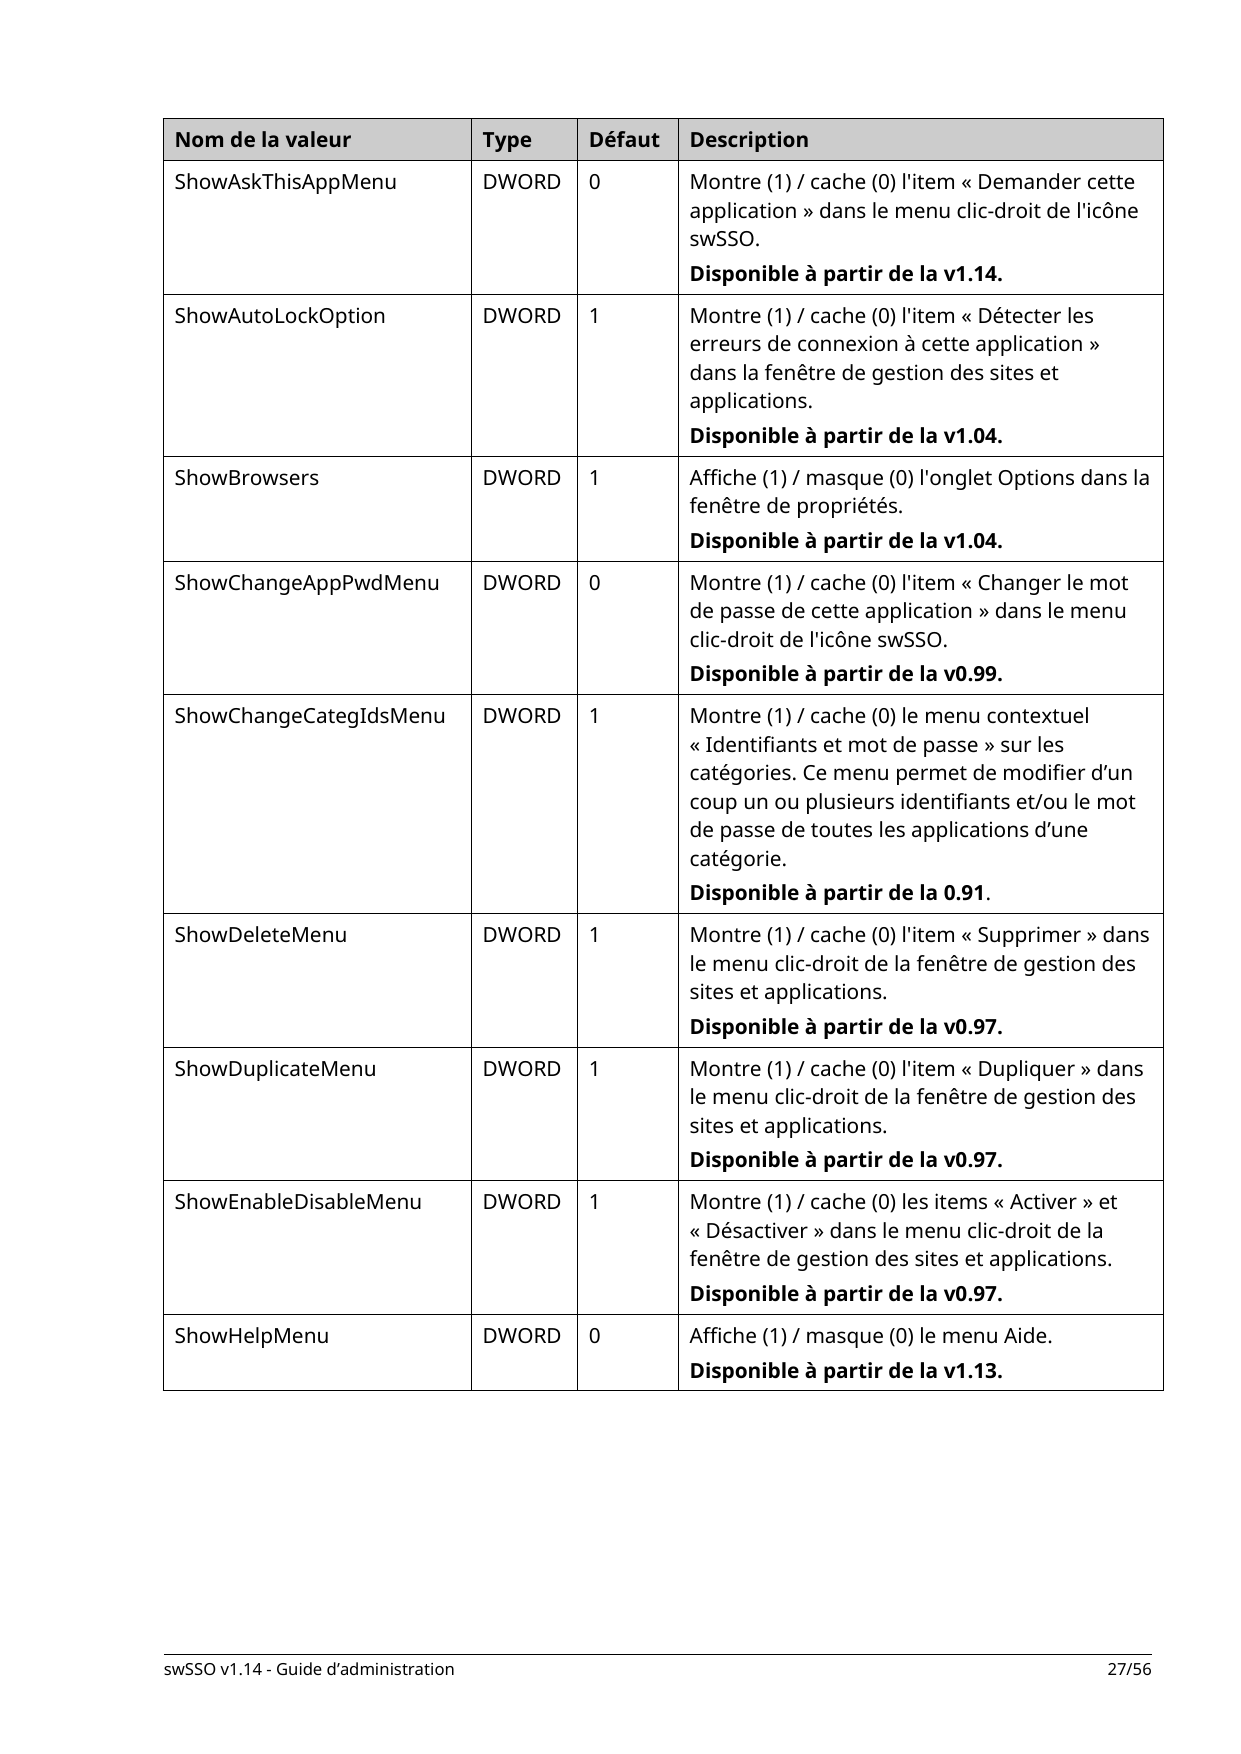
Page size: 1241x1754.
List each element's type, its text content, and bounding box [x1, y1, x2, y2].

table_header Nom de la valeur [164, 119, 471, 160]
table_cell Affiche (1) / masque (0) le menu Aide. Disponible à partir de la v1.13. [679, 1315, 1163, 1390]
table_cell 1 [578, 1048, 678, 1180]
table_cell ShowChangeAppPwdMenu [164, 562, 471, 694]
table_cell Montre (1) / cache (0) l'item « Demander cette application » dans le menu clic-droit de l'icône swSSO. Disponible à partir de la v1.14. [679, 161, 1163, 294]
table_cell Montre (1) / cache (0) l'item « Changer le mot de passe de cette application » dans le menu clic-droit de l'icône swSSO. Disponible à partir de la v0.99. [679, 562, 1163, 694]
table_header Description [679, 119, 1163, 160]
table_cell ShowAutoLockOption [164, 295, 471, 456]
table_cell ShowEnableDisableMenu [164, 1181, 471, 1314]
table_cell Montre (1) / cache (0) les items « Activer » et « Désactiver » dans le menu clic-droit de la fenêtre de gestion des sites et applications. Disponible à partir de la v0.97. [679, 1181, 1163, 1314]
table_cell 1 [578, 457, 678, 561]
table_cell 0 [578, 562, 678, 694]
table_cell ShowHelpMenu [164, 1315, 471, 1390]
table_cell DWORD [472, 562, 577, 694]
table_cell DWORD [472, 1048, 577, 1180]
table_cell ShowBrowsers [164, 457, 471, 561]
table_cell DWORD [472, 1181, 577, 1314]
table_cell 1 [578, 914, 678, 1047]
table_cell Affiche (1) / masque (0) l'onglet Options dans la fenêtre de propriétés. Disponible à partir de la v1.04. [679, 457, 1163, 561]
table_cell 0 [578, 1315, 678, 1390]
table_header Défaut [578, 119, 678, 160]
table_cell Montre (1) / cache (0) l'item « Dupliquer » dans le menu clic-droit de la fenêtre de gestion des sites et applications. Disponible à partir de la v0.97. [679, 1048, 1163, 1180]
table_cell Montre (1) / cache (0) l'item « Supprimer » dans le menu clic-droit de la fenêtre de gestion des sites et applications. Disponible à partir de la v0.97. [679, 914, 1163, 1047]
table_cell 1 [578, 1181, 678, 1314]
table_cell ShowDuplicateMenu [164, 1048, 471, 1180]
table_cell DWORD [472, 161, 577, 294]
table_cell DWORD [472, 1315, 577, 1390]
table_cell Montre (1) / cache (0) le menu contextuel « Identifiants et mot de passe » sur les catégories. Ce menu permet de modifier d’un coup un ou plusieurs identifiants et/ou le mot de passe de toutes les applications d’une catégorie. Disponible à partir de la 0.91. [679, 695, 1163, 913]
table_cell DWORD [472, 914, 577, 1047]
table_cell 1 [578, 295, 678, 456]
table_cell ShowDeleteMenu [164, 914, 471, 1047]
table_cell 1 [578, 695, 678, 913]
table_cell ShowAskThisAppMenu [164, 161, 471, 294]
table_cell Montre (1) / cache (0) l'item « Détecter les erreurs de connexion à cette application » dans la fenêtre de gestion des sites et applications. Disponible à partir de la v1.04. [679, 295, 1163, 456]
table_cell DWORD [472, 295, 577, 456]
table_header Type [472, 119, 577, 160]
table_cell DWORD [472, 695, 577, 913]
table_cell 0 [578, 161, 678, 294]
table_cell DWORD [472, 457, 577, 561]
table_cell ShowChangeCategIdsMenu [164, 695, 471, 913]
